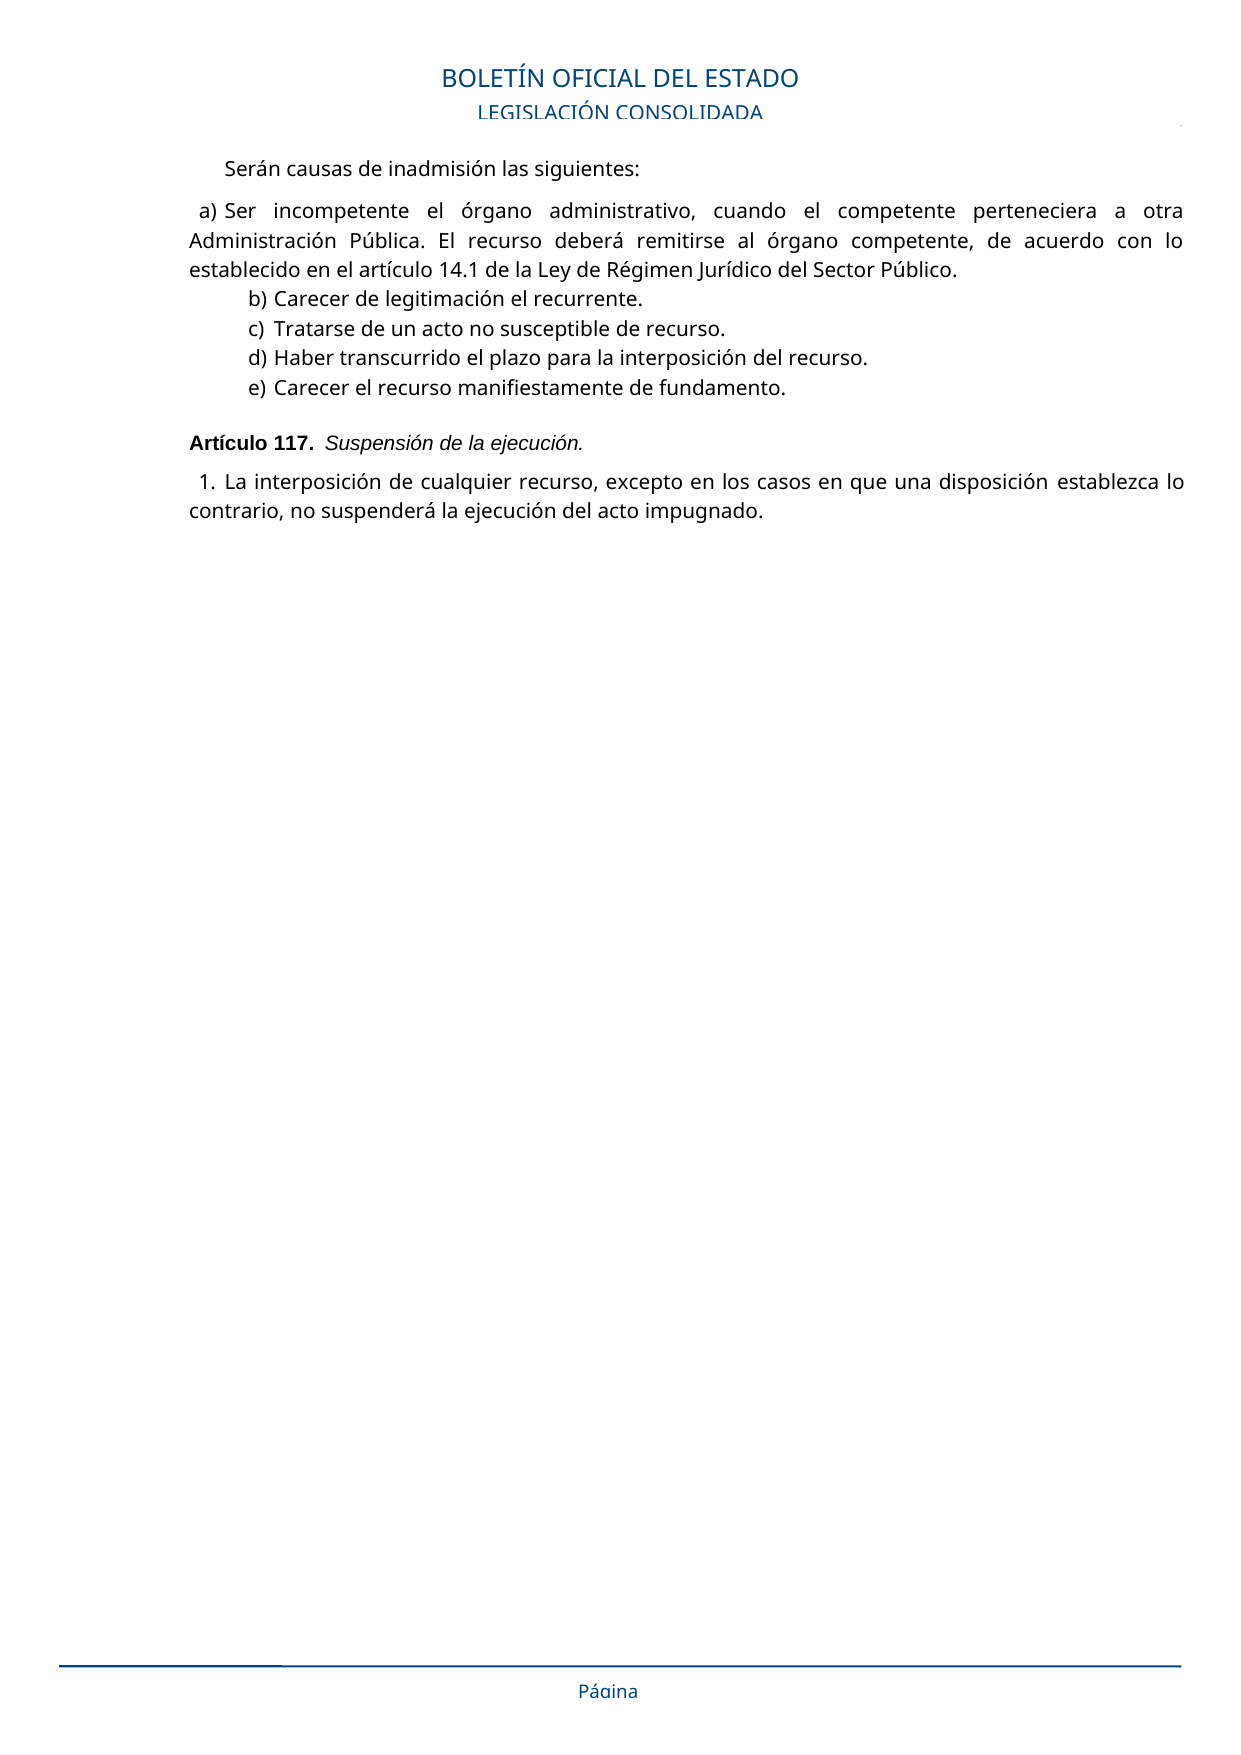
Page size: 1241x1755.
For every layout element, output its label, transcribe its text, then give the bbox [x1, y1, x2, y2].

list Carecer el recurso manifiestamente de fundamento. [248, 373, 1184, 401]
list Ser incompetente el órgano administrativo, cuando el competente perteneciera a otra Administración Pública. El recurso deberá remitirse al órgano competente, de acuerdo con lo establecido en el artículo 14.1 de la Ley de Régimen Jurídico del Sector Público. [163, 196, 1184, 283]
list Haber transcurrido el plazo para la interposición del recurso. [248, 343, 1184, 372]
text Artículo 117. Suspensión de la ejecución. [189, 431, 1184, 454]
text Serán causas de inadmisión las siguientes: [224, 154, 1184, 183]
list La interposición de cualquier recurso, excepto en los casos en que una disposición establezca lo contrario, no suspenderá la ejecución del acto impugnado. [163, 467, 1184, 525]
list Carecer de legitimación el recurrente. [248, 284, 1184, 313]
list Tratarse de un acto no susceptible de recurso. [248, 314, 1184, 342]
